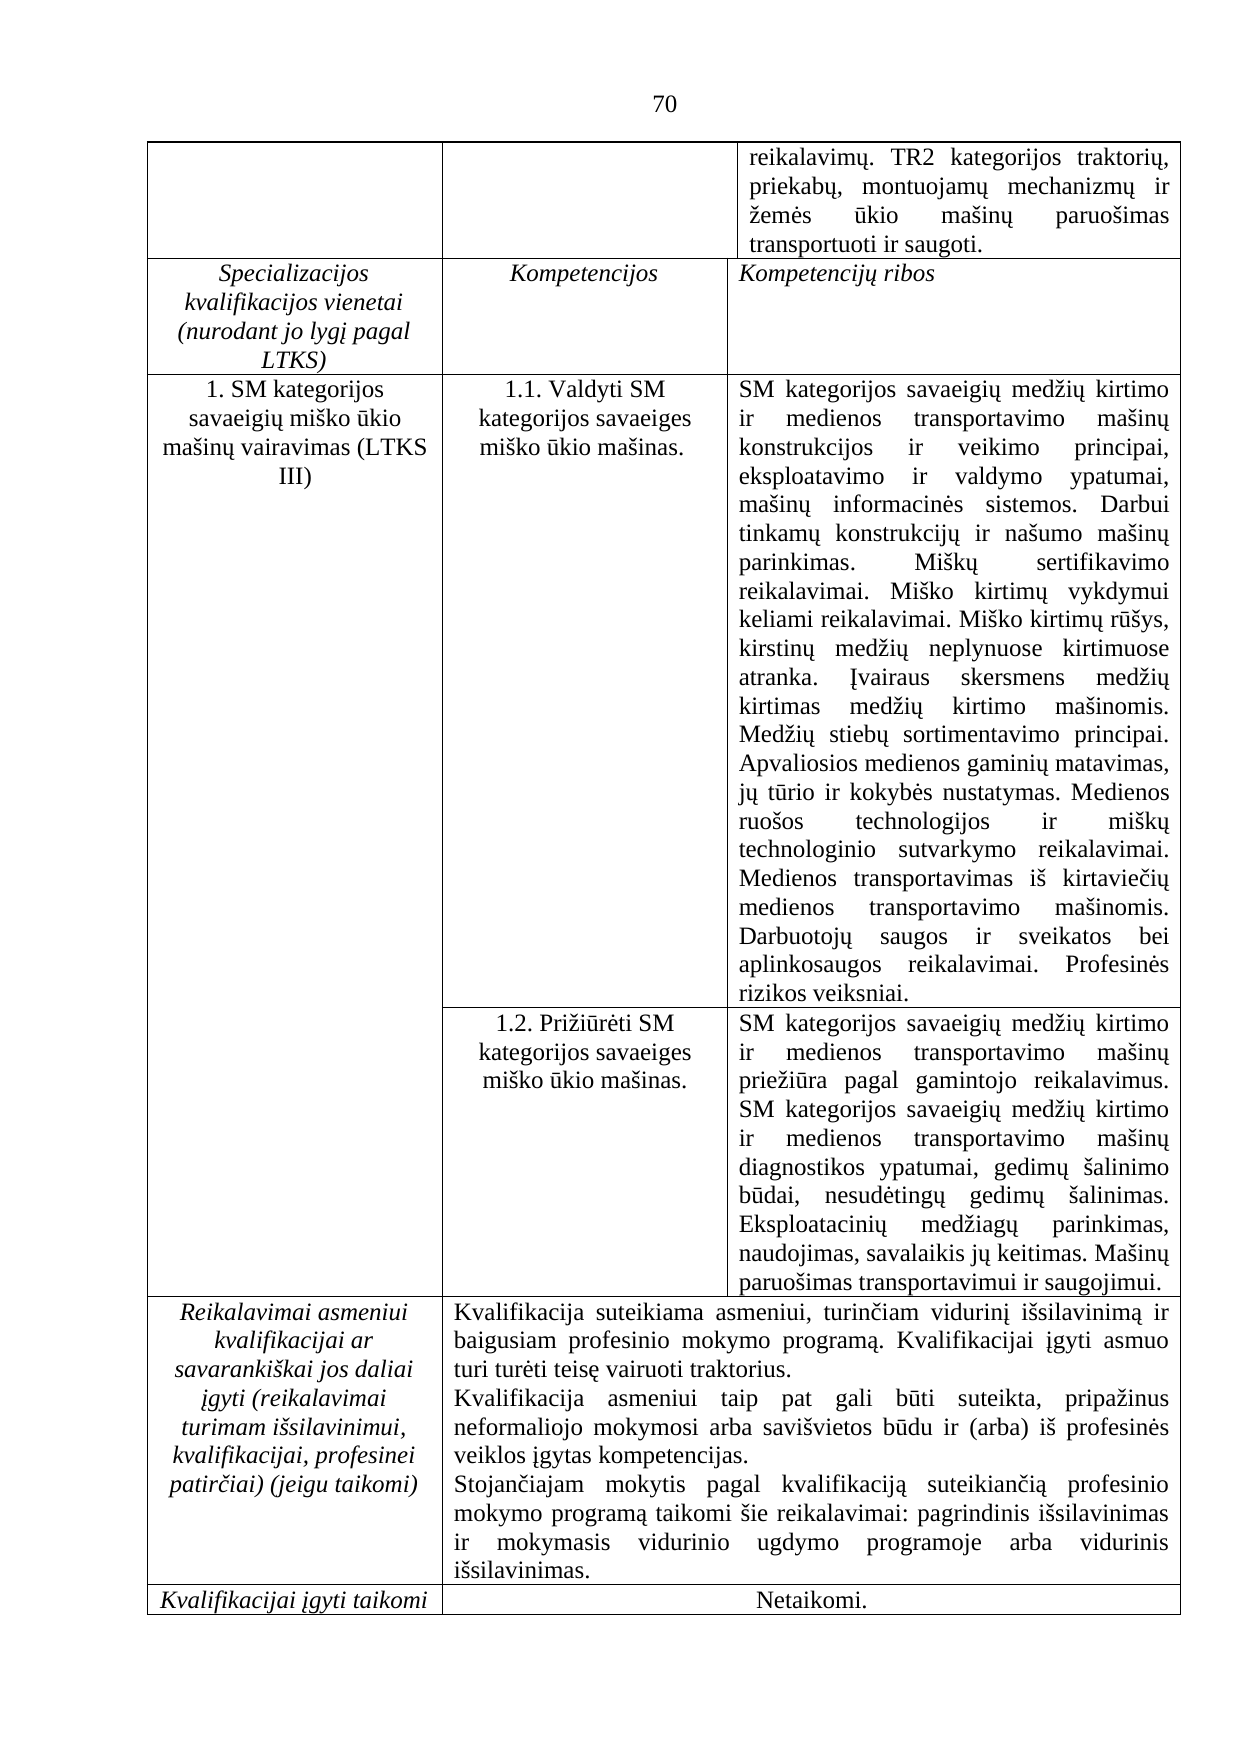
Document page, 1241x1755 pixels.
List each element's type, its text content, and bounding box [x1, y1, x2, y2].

table_cell SM kategorijos savaeigių medžių kirtimo ir medienos transportavimo mašinų konstrukcijos ir veikimo principai, eksploatavimo ir valdymo ypatumai, mašinų informacinės sistemos. Darbui tinkamų konstrukcijų ir našumo mašinų parinkimas. Miškų sertifikavimo reikalavimai. Miško kirtimų vykdymui keliami reikalavimai. Miško kirtimų rūšys, kirstinų medžių neplynuose kirtimuose atranka. Įvairaus skersmens medžių kirtimas medžių kirtimo mašinomis. Medžių stiebų sortimentavimo principai. Apvaliosios medienos gaminių matavimas, jų tūrio ir kokybės nustatymas. Medienos ruošos technologijos ir miškų technologinio sutvarkymo reikalavimai. Medienos transportavimas iš kirtaviečių medienos transportavimo mašinomis. Darbuotojų saugos ir sveikatos bei aplinkosaugos reikalavimai. Profesinės rizikos veiksniai. [728, 375, 1180, 1007]
table_cell [443, 143, 737, 257]
table_cell Netaikomi. [443, 1585, 1180, 1614]
table_cell 1.1. Valdyti SM kategorijos savaeiges miško ūkio mašinas. [443, 375, 727, 1007]
table_cell Kompetencijos [443, 259, 727, 373]
table_cell Kvalifikacija suteikiama asmeniui, turinčiam vidurinį išsilavinimą ir baigusiam profesinio mokymo programą. Kvalifikacijai įgyti asmuo turi turėti teisę vairuoti traktorius. Kvalifikacija asmeniui taip pat gali būti suteikta, pripažinus neformaliojo mokymosi arba savišvietos būdu ir (arba) iš profesinės veiklos įgytas kompetencijas. Stojančiajam mokytis pagal kvalifikaciją suteikiančią profesinio mokymo programą taikomi šie reikalavimai: pagrindinis išsilavinimas ir mokymasis vidurinio ugdymo programoje arba vidurinis išsilavinimas. [443, 1297, 1180, 1584]
table_cell Specializacijos kvalifikacijos vienetai (nurodant jo lygį pagal LTKS) [148, 259, 442, 373]
table_cell Reikalavimai asmeniui kvalifikacijai ar savarankiškai jos daliai įgyti (reikalavimai turimam išsilavinimui, kvalifikacijai, profesinei patirčiai) (jeigu taikomi) [148, 1297, 442, 1584]
table_cell Kompetencijų ribos [728, 259, 1180, 373]
table_cell 1. SM kategorijos savaeigių miško ūkio mašinų vairavimas (LTKS III) [148, 375, 442, 1296]
table_cell [148, 143, 442, 257]
table_cell SM kategorijos savaeigių medžių kirtimo ir medienos transportavimo mašinų priežiūra pagal gamintojo reikalavimus. SM kategorijos savaeigių medžių kirtimo ir medienos transportavimo mašinų diagnostikos ypatumai, gedimų šalinimo būdai, nesudėtingų gedimų šalinimas. Eksploatacinių medžiagų parinkimas, naudojimas, savalaikis jų keitimas. Mašinų paruošimas transportavimui ir saugojimui. [728, 1008, 1180, 1296]
table_cell 1.2. Prižiūrėti SM kategorijos savaeiges miško ūkio mašinas. [443, 1008, 727, 1296]
table_cell Kvalifikacijai įgyti taikomi [148, 1585, 442, 1614]
table_cell reikalavimų. TR2 kategorijos traktorių, priekabų, montuojamų mechanizmų ir žemės ūkio mašinų paruošimas transportuoti ir saugoti. [738, 143, 1180, 257]
